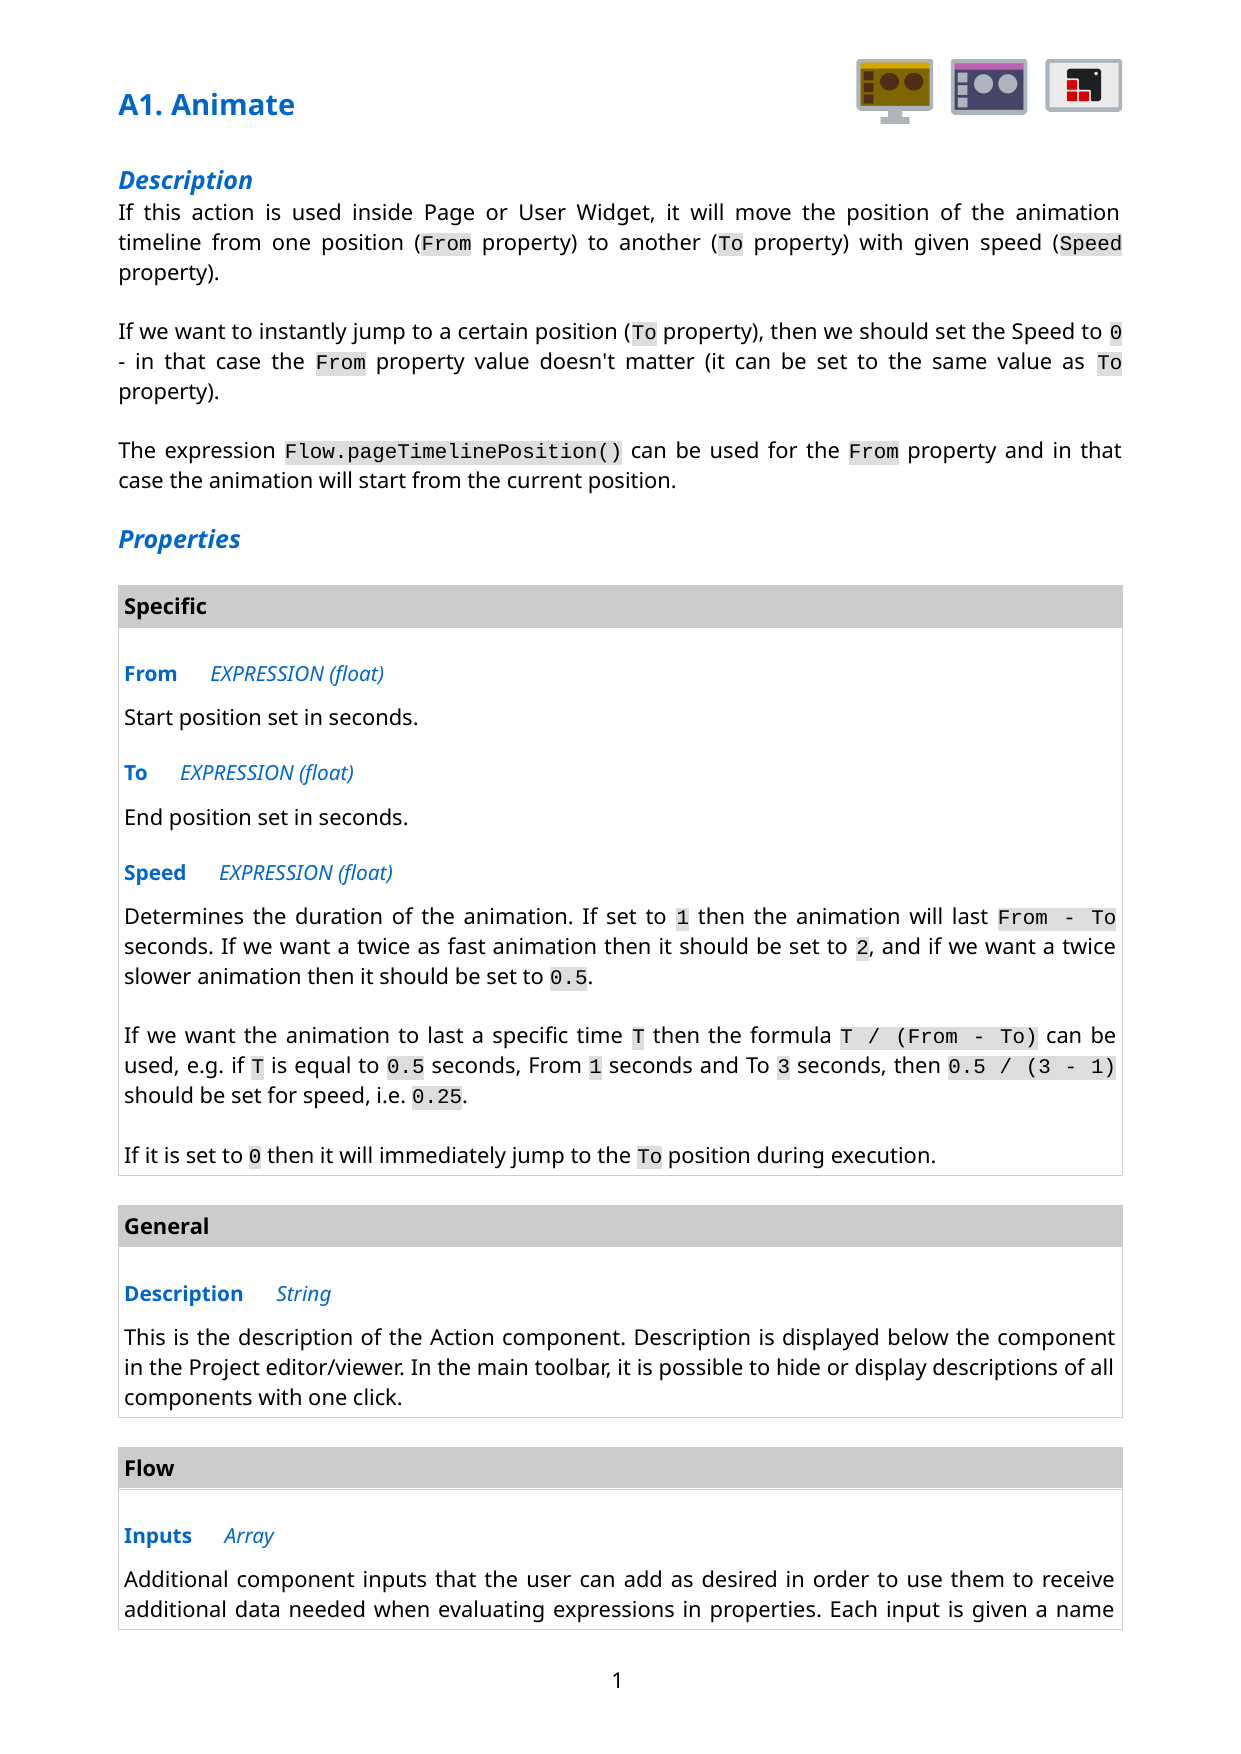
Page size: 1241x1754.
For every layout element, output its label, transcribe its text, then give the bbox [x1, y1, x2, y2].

table_header Flow [119, 1448, 1122, 1488]
subtitle [934, 84, 1122, 124]
table_header Specific [119, 586, 1122, 627]
subtitle Properties [118, 521, 1122, 555]
table_header General [119, 1206, 1122, 1246]
table_cell Description String This is the description of the Action component. Description is displayed below the component in the Project editor/viewer. In the main toolbar, it is possible to hide or display descriptions of all components with one click. [119, 1247, 1122, 1417]
subtitle Description [118, 163, 1122, 197]
text If this action is used inside Page or User Widget, it will move the position of the animation timeline from one position (From property) to another (To property) with given speed (Speed property). [118, 197, 1122, 286]
subtitle Animate [118, 84, 856, 124]
picture [950, 59, 1028, 115]
text The expression Flow.pageTimelinePosition() can be used for the From property and in that case the animation will start from the current position. [118, 435, 1122, 495]
text If we want to instantly jump to a certain position (To property), then we should set the Speed to 0 - in that case the From property value doesn't matter (it can be set to the same value as To property). [118, 316, 1122, 405]
picture [856, 59, 934, 124]
table_cell Inputs Array Additional component inputs that the user can add as desired in order to use them to receive additional data needed when evaluating expressions in properties. Each input is given a name [119, 1490, 1122, 1629]
table_cell From EXPRESSION (float) Start position set in seconds. To EXPRESSION (float) End position set in seconds. Speed EXPRESSION (float) Determines the duration of the animation. If set to 1 then the animation will last From - To seconds. If we want a twice as fast animation then it should be set to 2, and if we want a twice slower animation then it should be set to 0.5. If we want the animation to last a specific time T then the formula T / (From - To) can be used, e.g. if T is equal to 0.5 seconds, From 1 seconds and To 3 seconds, then 0.5 / (3 - 1) should be set for speed, i.e. 0.25. If it is set to 0 then it will immediately jump to the To position during execution. [119, 628, 1122, 1175]
picture [1045, 59, 1123, 112]
